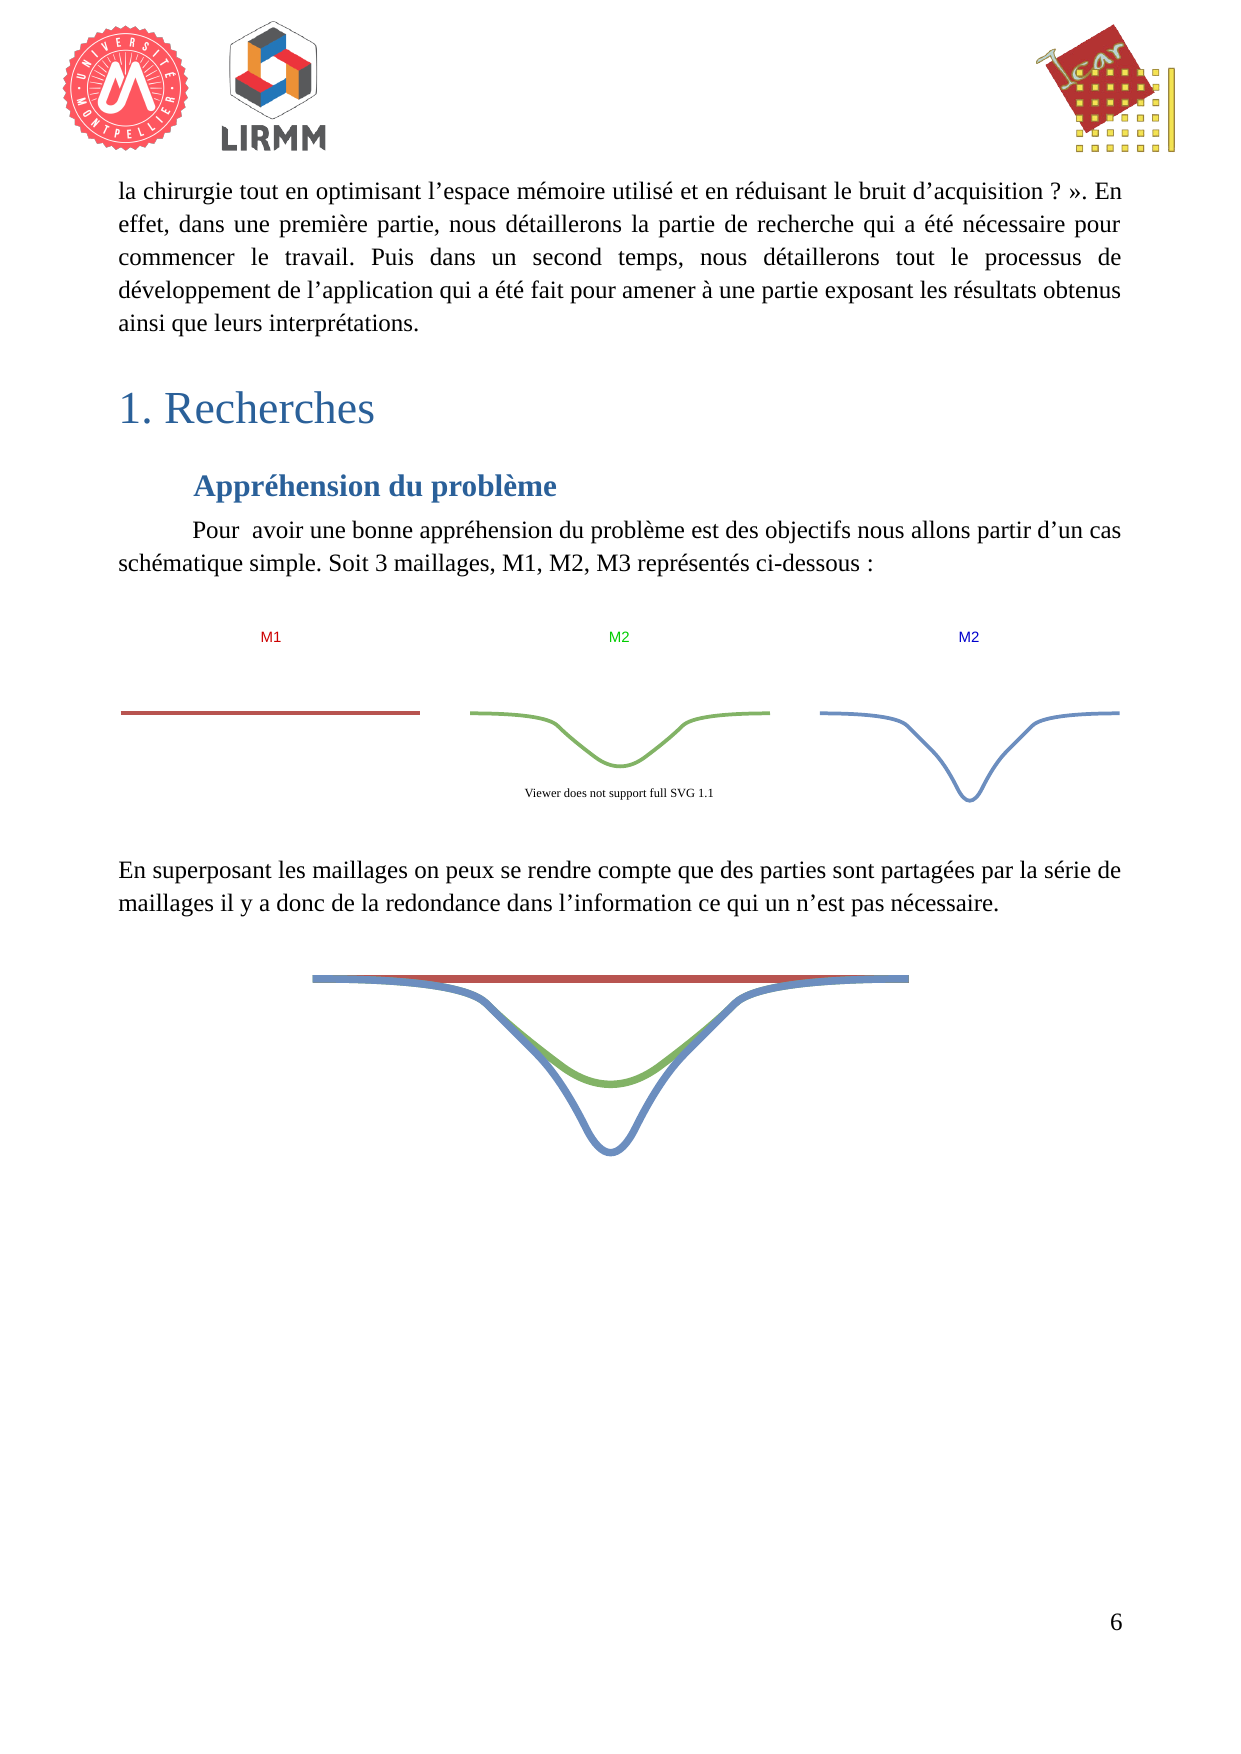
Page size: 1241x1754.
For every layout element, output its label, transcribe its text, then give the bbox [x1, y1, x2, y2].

text Pour avoir une bonne appréhension du problème est des objectifs nous allons partir d’un cas schématique simple. Soit 3 maillages, M1, M2, M3 représentés ci-dessous : [118, 516, 1122, 577]
text la chirurgie tout en optimisant l’espace mémoire utilisé et en réduisant le bruit d’acquisition ? ». En effet, dans une première partie, nous détaillerons la partie de recherche qui a été nécessaire pour commencer le travail. Puis dans un second temps, nous détaillerons tout le processus de développement de l’application qui a été fait pour amener à une partie exposant les résultats obtenus ainsi que leurs interprétations. [118, 176, 1122, 337]
subtitle 1. Recherches [118, 381, 1122, 434]
text En superposant les maillages on peux se rendre compte que des parties sont partagées par la série de maillages il y a donc de la redondance dans l’information ce qui un n’est pas nécessaire. [118, 855, 1122, 917]
picture [203, 16, 343, 155]
picture [1025, 6, 1177, 154]
subtitle Appréhension du problème [193, 467, 1122, 503]
picture [57, 13, 201, 156]
